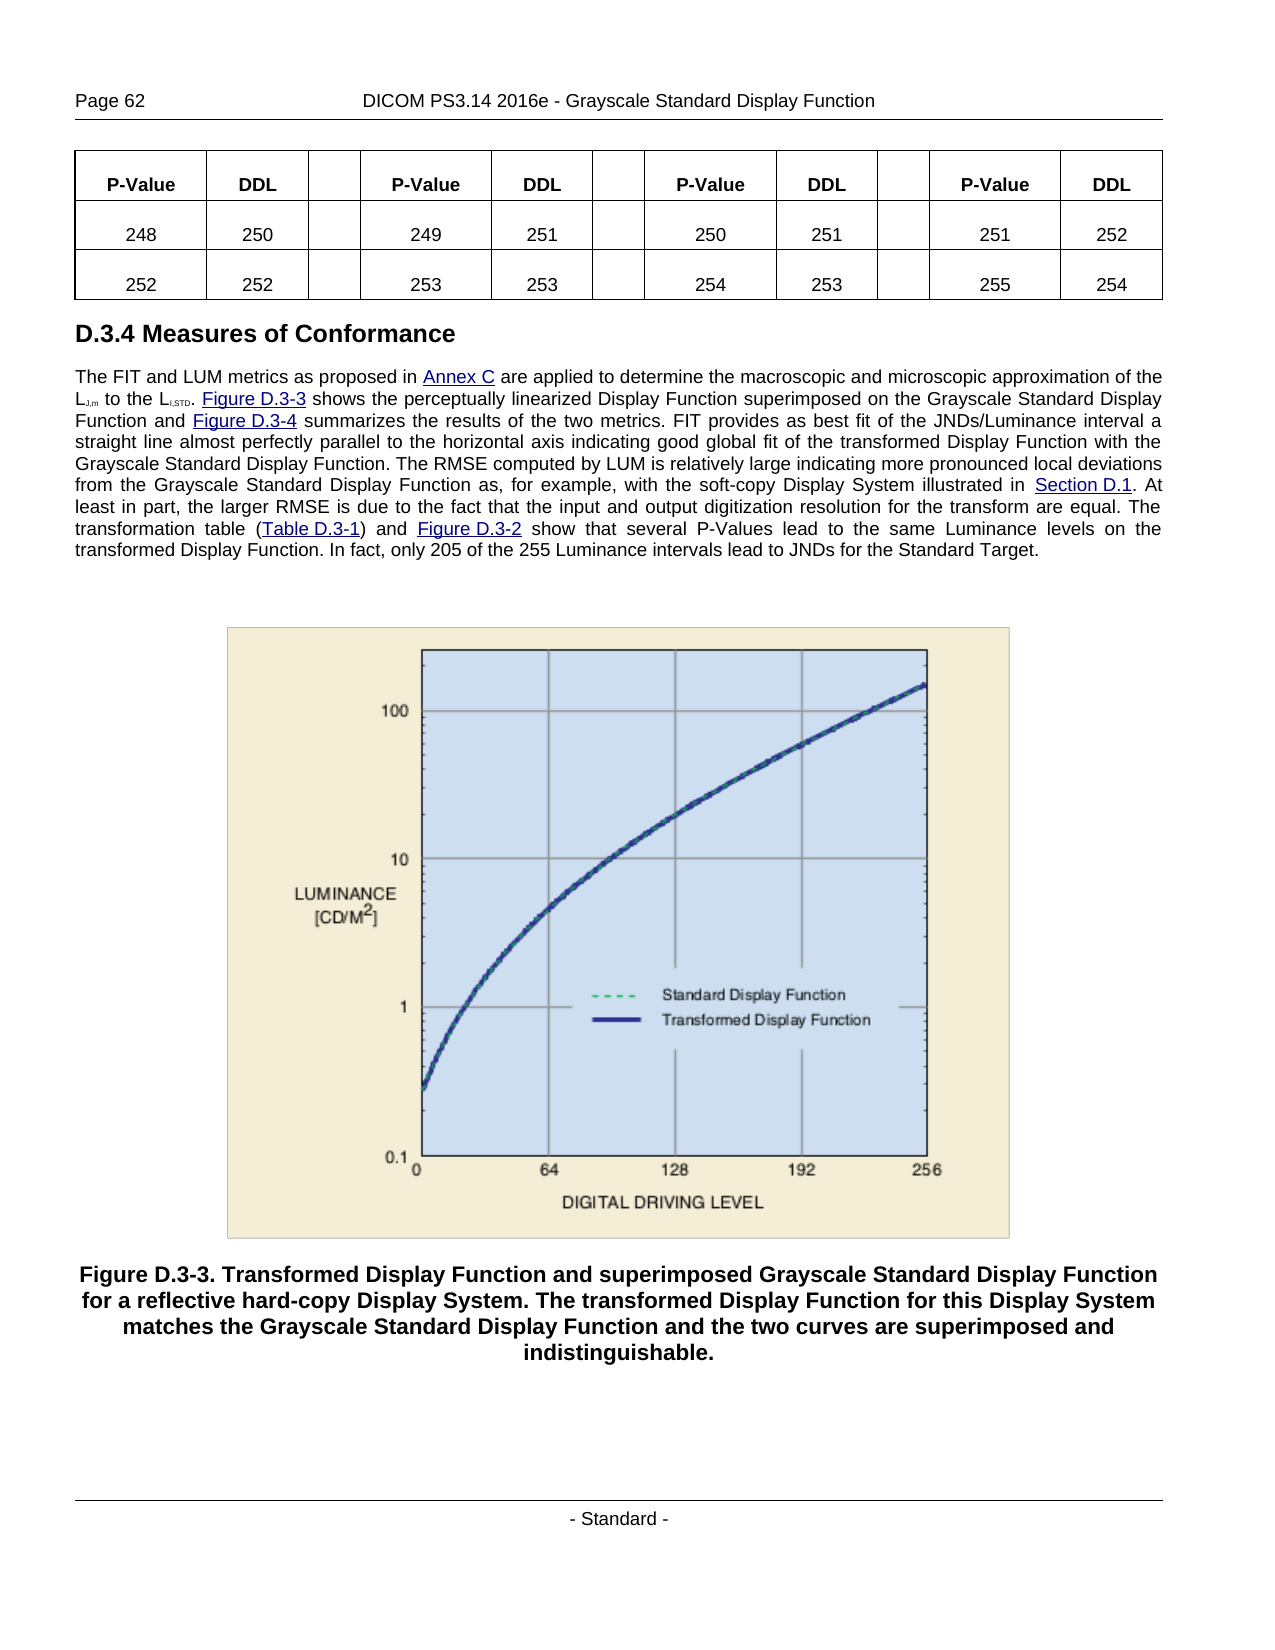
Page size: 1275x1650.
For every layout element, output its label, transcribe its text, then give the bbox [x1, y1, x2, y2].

table_cell 252 [76, 250, 206, 299]
table_cell 253 [492, 250, 592, 299]
table_header P-Value [645, 151, 776, 200]
table_cell 251 [492, 201, 592, 249]
table_header DDL [1061, 151, 1162, 200]
table_cell 255 [930, 250, 1060, 299]
table_cell 254 [1061, 250, 1162, 299]
table_cell 251 [930, 201, 1060, 249]
table_cell [309, 250, 360, 299]
table_cell 252 [1061, 201, 1162, 249]
table_header DDL [492, 151, 592, 200]
table_cell 254 [645, 250, 776, 299]
table_cell 248 [76, 201, 206, 249]
text D.3.4 Measures of Conformance [75, 319, 1162, 348]
table_cell [878, 201, 929, 249]
table_cell [878, 250, 929, 299]
table_cell 253 [777, 250, 877, 299]
table_header P-Value [930, 151, 1060, 200]
table_cell 251 [777, 201, 877, 249]
table_header [878, 151, 929, 200]
table_cell 253 [361, 250, 491, 299]
table_header P-Value [361, 151, 491, 200]
table_header DDL [777, 151, 877, 200]
picture [226, 626, 1011, 1240]
text The FIT and LUM metrics as proposed in Annex C are applied to determine the macroscopic and microscopic approximation of the LJ,m to the LI,STD. Figure D.3-3 shows the perceptually linearized Display Function superimposed on the Grayscale Standard Display Function and Figure D.3-4 summarizes the results of the two metrics. FIT provides as best fit of the JNDs/Luminance interval a straight line almost perfectly parallel to the horizontal axis indicating good global fit of the transformed Display Function with the Grayscale Standard Display Function. The RMSE computed by LUM is relatively large indicating more pronounced local deviations from the Grayscale Standard Display Function as, for example, with the soft-copy Display System illustrated in Section D.1. At least in part, the larger RMSE is due to the fact that the input and output digitization resolution for the transform are equal. The transformation table (Table D.3-1) and Figure D.3-2 show that several P-Values lead to the same Luminance levels on the transformed Display Function. In fact, only 205 of the 255 Luminance intervals lead to JNDs for the Standard Target. [75, 366, 1162, 560]
table_header P-Value [76, 151, 206, 200]
table_header [593, 151, 644, 200]
table_header [309, 151, 360, 200]
table_cell 250 [645, 201, 776, 249]
text Figure D.3-3. Transformed Display Function and superimposed Grayscale Standard Display Function for a reflective hard-copy Display System. The transformed Display Function for this Display System matches the Grayscale Standard Display Function and the two curves are superimposed and indistinguishable. [75, 1262, 1162, 1365]
table_header DDL [207, 151, 308, 200]
table_cell [593, 201, 644, 249]
table_cell 249 [361, 201, 491, 249]
table_cell 252 [207, 250, 308, 299]
table_cell [593, 250, 644, 299]
table_cell 250 [207, 201, 308, 249]
table_cell [309, 201, 360, 249]
